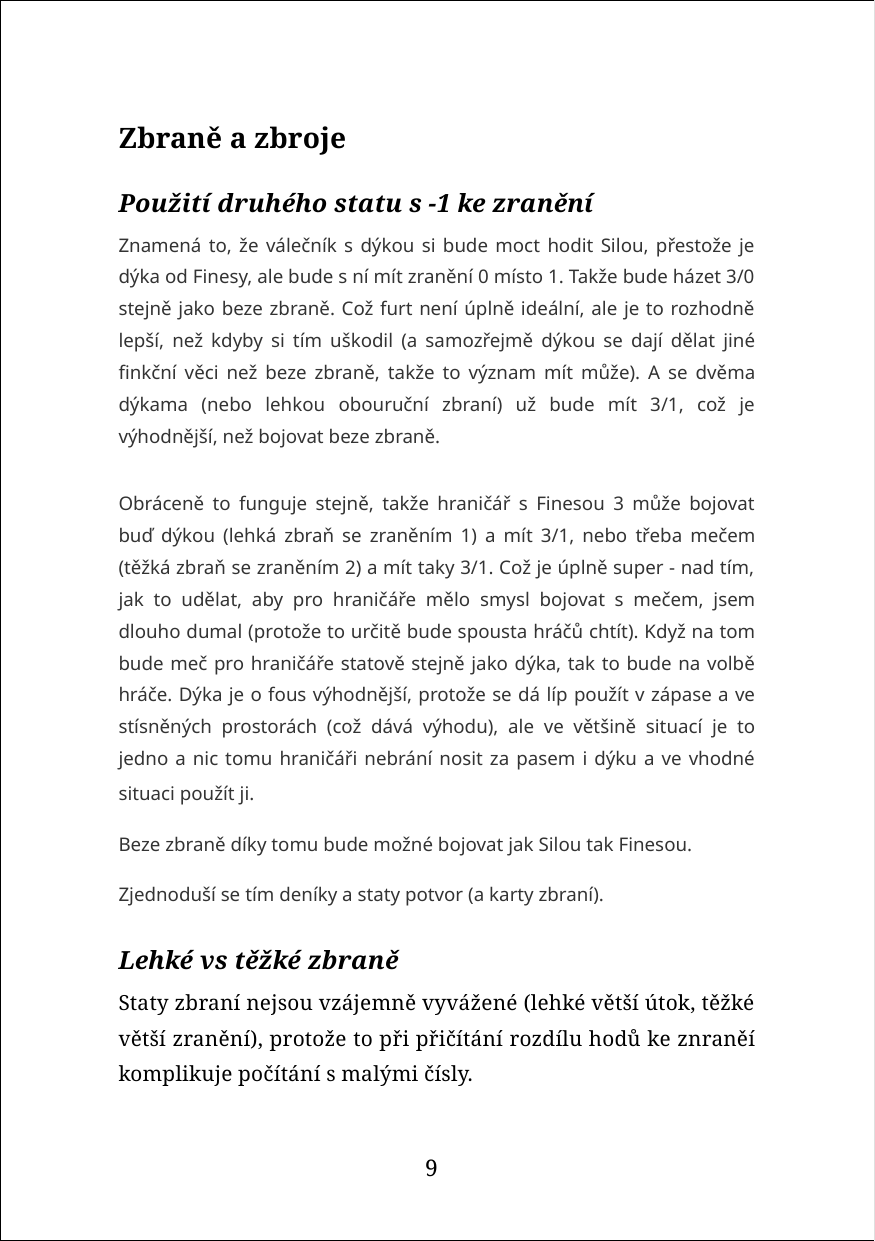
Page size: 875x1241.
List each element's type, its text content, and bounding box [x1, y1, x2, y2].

subtitle Použití druhého statu s -1 ke zranění [118, 186, 756, 220]
text Beze zbraně díky tomu bude možné bojovat jak Silou tak Finesou. [118, 831, 756, 857]
text Znamená to, že válečník s dýkou si bude moct hodit Silou, přestože je dýka od Finesy, ale bude s ní mít zranění 0 místo 1. Takže bude házet 3/0 stejně jako beze zbraně. Což furt není úplně ideální, ale je to rozhodně lepší, než kdyby si tím uškodil (a samozřejmě dýkou se dají dělat jiné finkční věci než beze zbraně, takže to význam mít může). A se dvěma dýkama (nebo lehkou obouruční zbraní) už bude mít 3/1, což je výhodnější, než bojovat beze zbraně. Obráceně to funguje stejně, takže hraničář s Finesou 3 může bojovat buď dýkou (lehká zbraň se zraněním 1) a mít 3/1, nebo třeba mečem (těžká zbraň se zraněním 2) a mít taky 3/1. Což je úplně super - nad tím, jak to udělat, aby pro hraničáře mělo smysl bojovat s mečem, jsem dlouho dumal (protože to určitě bude spousta hráčů chtít). Když na tom bude meč pro hraničáře statově stejně jako dýka, tak to bude na volbě hráče. Dýka je o fous výhodnější, protože se dá líp použít v zápase a ve stísněných prostorách (což dává výhodu), ale ve většině situací je to jedno a nic tomu hraničáři nebrání nosit za pasem i dýku a ve vhodné situaci použít ji. [118, 232, 756, 807]
text Staty zbraní nejsou vzájemně vyvážené (lehké větší útok, těžké větší zranění), protože to při přičítání rozdílu hodů ke znraněí komplikuje počítání s malými čísly. [118, 988, 756, 1088]
text Zjednoduší se tím deníky a staty potvor (a karty zbraní). [118, 881, 756, 906]
subtitle Lehké vs těžké zbraně [118, 942, 756, 976]
subtitle Zbraně a zbroje [118, 118, 756, 157]
